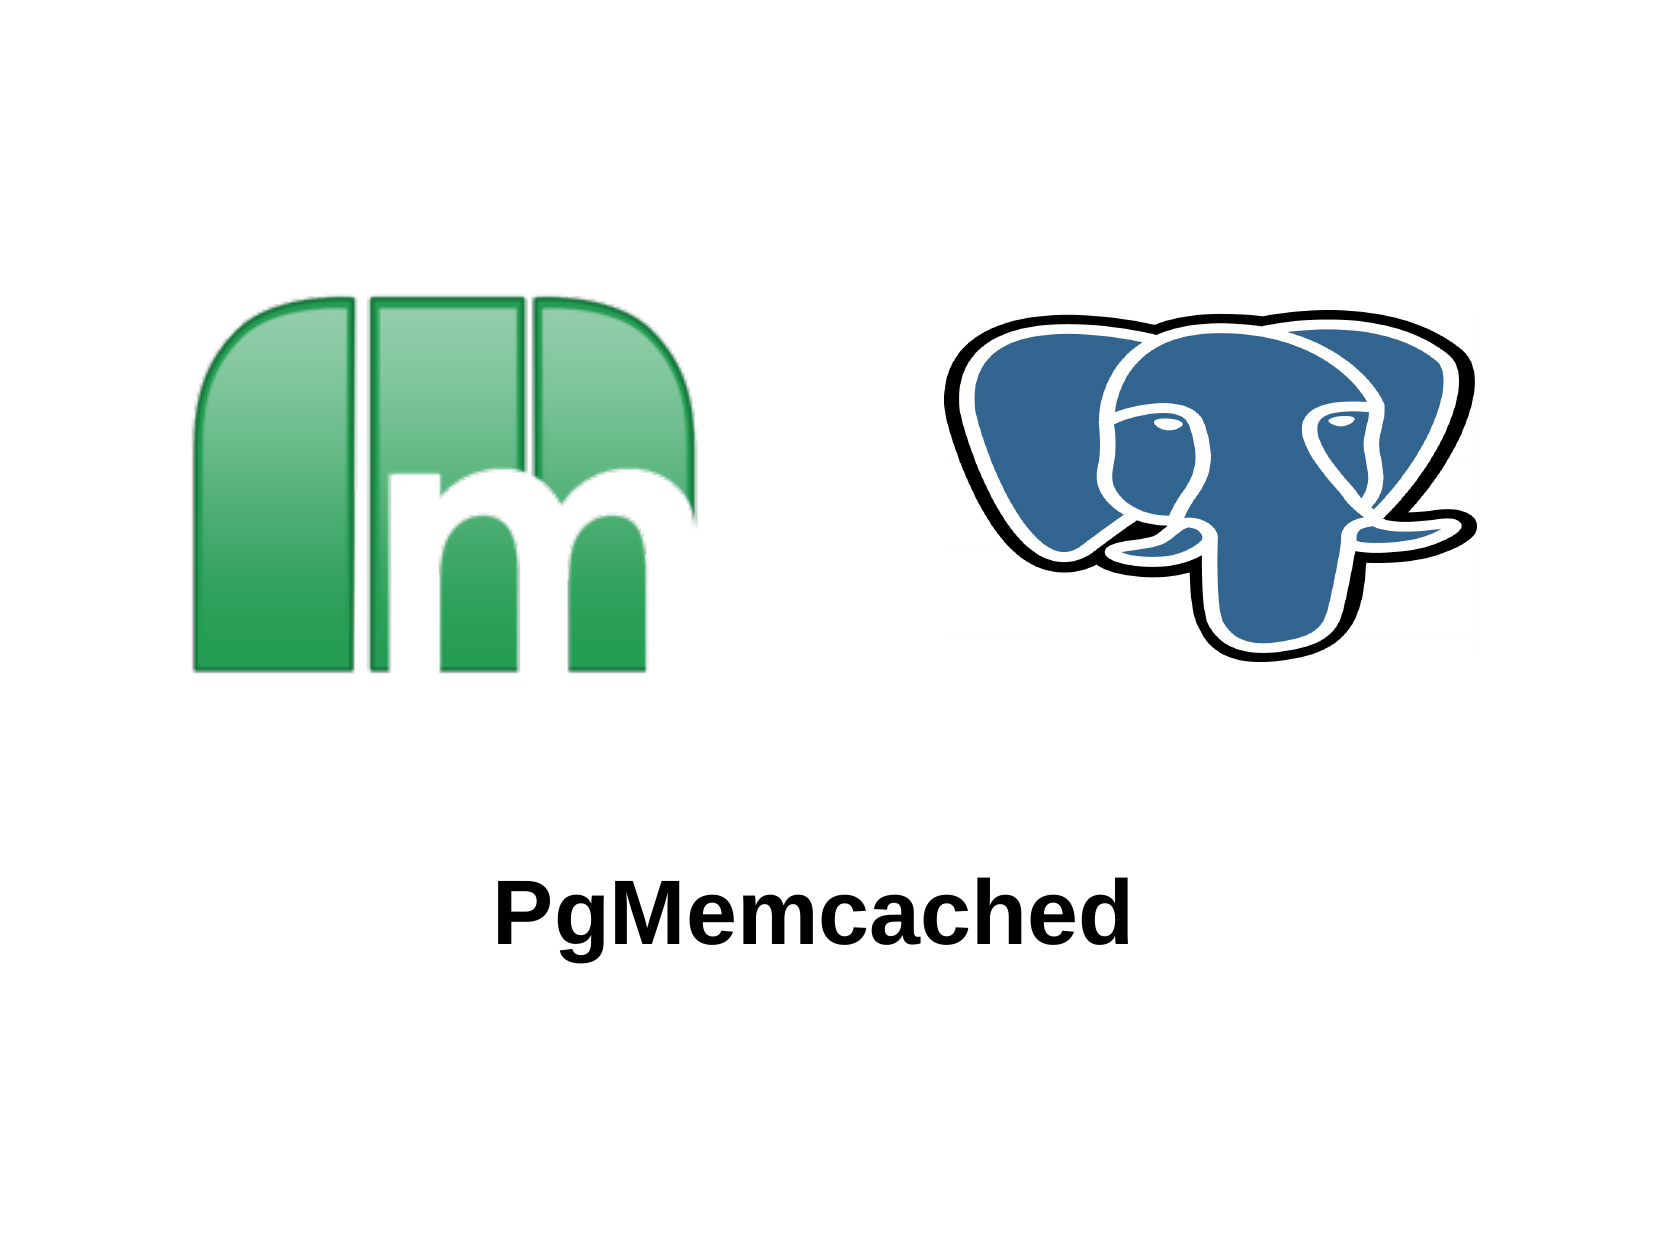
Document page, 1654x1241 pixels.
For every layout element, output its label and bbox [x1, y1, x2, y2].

picture [188, 290, 703, 681]
picture [944, 310, 1477, 662]
